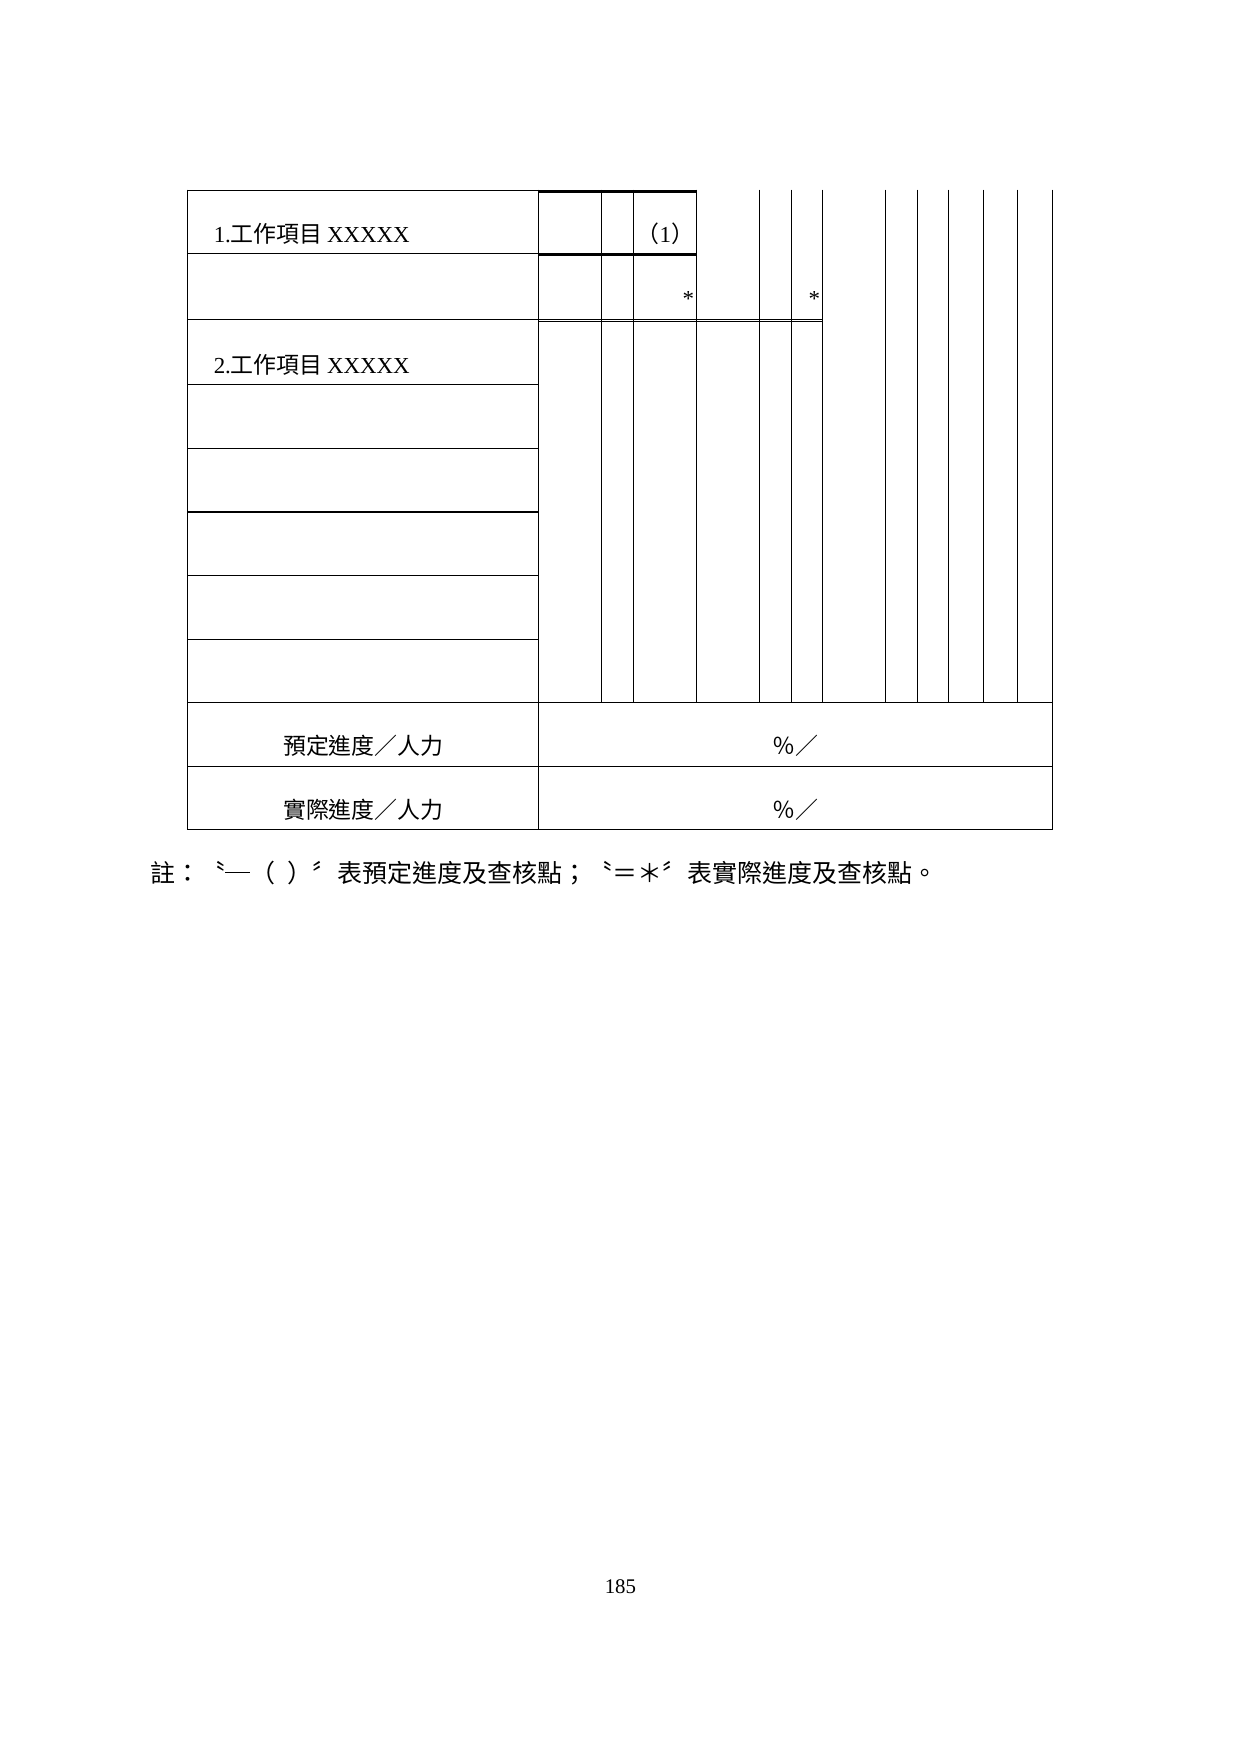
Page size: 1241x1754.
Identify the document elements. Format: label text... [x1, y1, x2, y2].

table_cell [886, 639, 917, 702]
table_cell [792, 322, 822, 384]
table_cell [1018, 253, 1052, 319]
table_cell [792, 575, 822, 638]
table_cell [634, 322, 696, 384]
table_cell [760, 190, 791, 253]
table_cell [823, 190, 885, 253]
table_cell [792, 448, 822, 511]
table_cell [918, 575, 948, 638]
table_cell * [634, 256, 696, 319]
table_cell [949, 511, 983, 575]
table_cell [984, 511, 1017, 575]
table_cell [634, 639, 696, 702]
table_cell [760, 639, 791, 702]
text 註：〝─（ ）〞表預定進度及查核點；〝＝＊〞表實際進度及查核點。 [150, 830, 1090, 893]
table_cell [539, 575, 601, 638]
table_cell [634, 575, 696, 638]
table_cell [918, 639, 948, 702]
table_cell [539, 639, 601, 702]
table_cell 預定進度／人力 [188, 703, 538, 766]
table_cell [539, 322, 601, 384]
table_cell [188, 385, 538, 448]
table_cell [1018, 319, 1052, 384]
table_cell [602, 639, 633, 702]
table_cell [823, 575, 885, 638]
table_cell [188, 254, 538, 319]
table_cell [697, 575, 759, 638]
table_cell [984, 384, 1017, 448]
table_cell [984, 253, 1017, 319]
table_cell [1018, 511, 1052, 575]
table_cell [188, 449, 538, 511]
table_cell [1018, 575, 1052, 638]
table_cell [697, 190, 759, 253]
table_cell ％／ [539, 767, 1052, 829]
table_cell 2.工作項目XXXXX [188, 320, 538, 384]
table_cell [823, 639, 885, 702]
table_cell [886, 190, 917, 253]
table_cell [823, 319, 885, 384]
table_cell [539, 448, 601, 511]
table_cell [886, 384, 917, 448]
table_cell [602, 256, 633, 319]
table_cell [188, 576, 538, 638]
table_cell [949, 639, 983, 702]
table_cell [949, 319, 983, 384]
table_cell [1018, 448, 1052, 511]
table_cell [984, 448, 1017, 511]
table_cell [792, 190, 822, 253]
table_cell [697, 511, 759, 575]
table_cell [918, 384, 948, 448]
table_cell [949, 448, 983, 511]
table_cell [918, 253, 948, 319]
table_cell [823, 511, 885, 575]
table_cell [1018, 639, 1052, 702]
table_cell [188, 513, 538, 575]
table_cell [886, 319, 917, 384]
table_cell [602, 511, 633, 575]
table_cell [602, 575, 633, 638]
table_cell [602, 384, 633, 448]
table_cell [823, 448, 885, 511]
table_cell [539, 256, 601, 319]
table_cell [760, 322, 791, 384]
table_cell [697, 639, 759, 702]
table_cell * [792, 253, 822, 319]
table_cell [823, 384, 885, 448]
table_cell [823, 253, 885, 319]
table_cell [602, 193, 633, 253]
table_cell [886, 448, 917, 511]
table_cell [539, 193, 601, 253]
table_cell [949, 575, 983, 638]
table_cell [760, 575, 791, 638]
table_cell 1.工作項目XXXXX [188, 191, 538, 253]
table_cell [886, 253, 917, 319]
table_cell [949, 190, 983, 253]
table_cell 實際進度／人力 [188, 767, 538, 829]
table_cell ％／ [539, 703, 1052, 766]
table_cell [760, 511, 791, 575]
table_cell [792, 384, 822, 448]
table_cell [697, 322, 759, 384]
table_cell [984, 575, 1017, 638]
table_cell [886, 511, 917, 575]
table_cell [602, 448, 633, 511]
table_cell [792, 639, 822, 702]
table_cell [697, 253, 759, 319]
table_cell [697, 384, 759, 448]
table_cell [602, 322, 633, 384]
table_cell [760, 384, 791, 448]
table_cell [984, 319, 1017, 384]
table_cell [634, 511, 696, 575]
table_cell [1018, 384, 1052, 448]
table_cell [760, 253, 791, 319]
table_cell [697, 448, 759, 511]
table_cell [918, 511, 948, 575]
table_cell [918, 190, 948, 253]
table_cell [984, 190, 1017, 253]
table_cell [918, 319, 948, 384]
table_cell （1） [634, 193, 696, 253]
table_cell [188, 640, 538, 702]
table_cell [539, 511, 601, 575]
table_cell [539, 384, 601, 448]
table_cell [634, 448, 696, 511]
table_cell [1018, 190, 1052, 253]
table_cell [918, 448, 948, 511]
table_cell [792, 511, 822, 575]
table_cell [949, 253, 983, 319]
table_cell [634, 384, 696, 448]
table_cell [984, 639, 1017, 702]
table_cell [886, 575, 917, 638]
table_cell [760, 448, 791, 511]
table_cell [949, 384, 983, 448]
